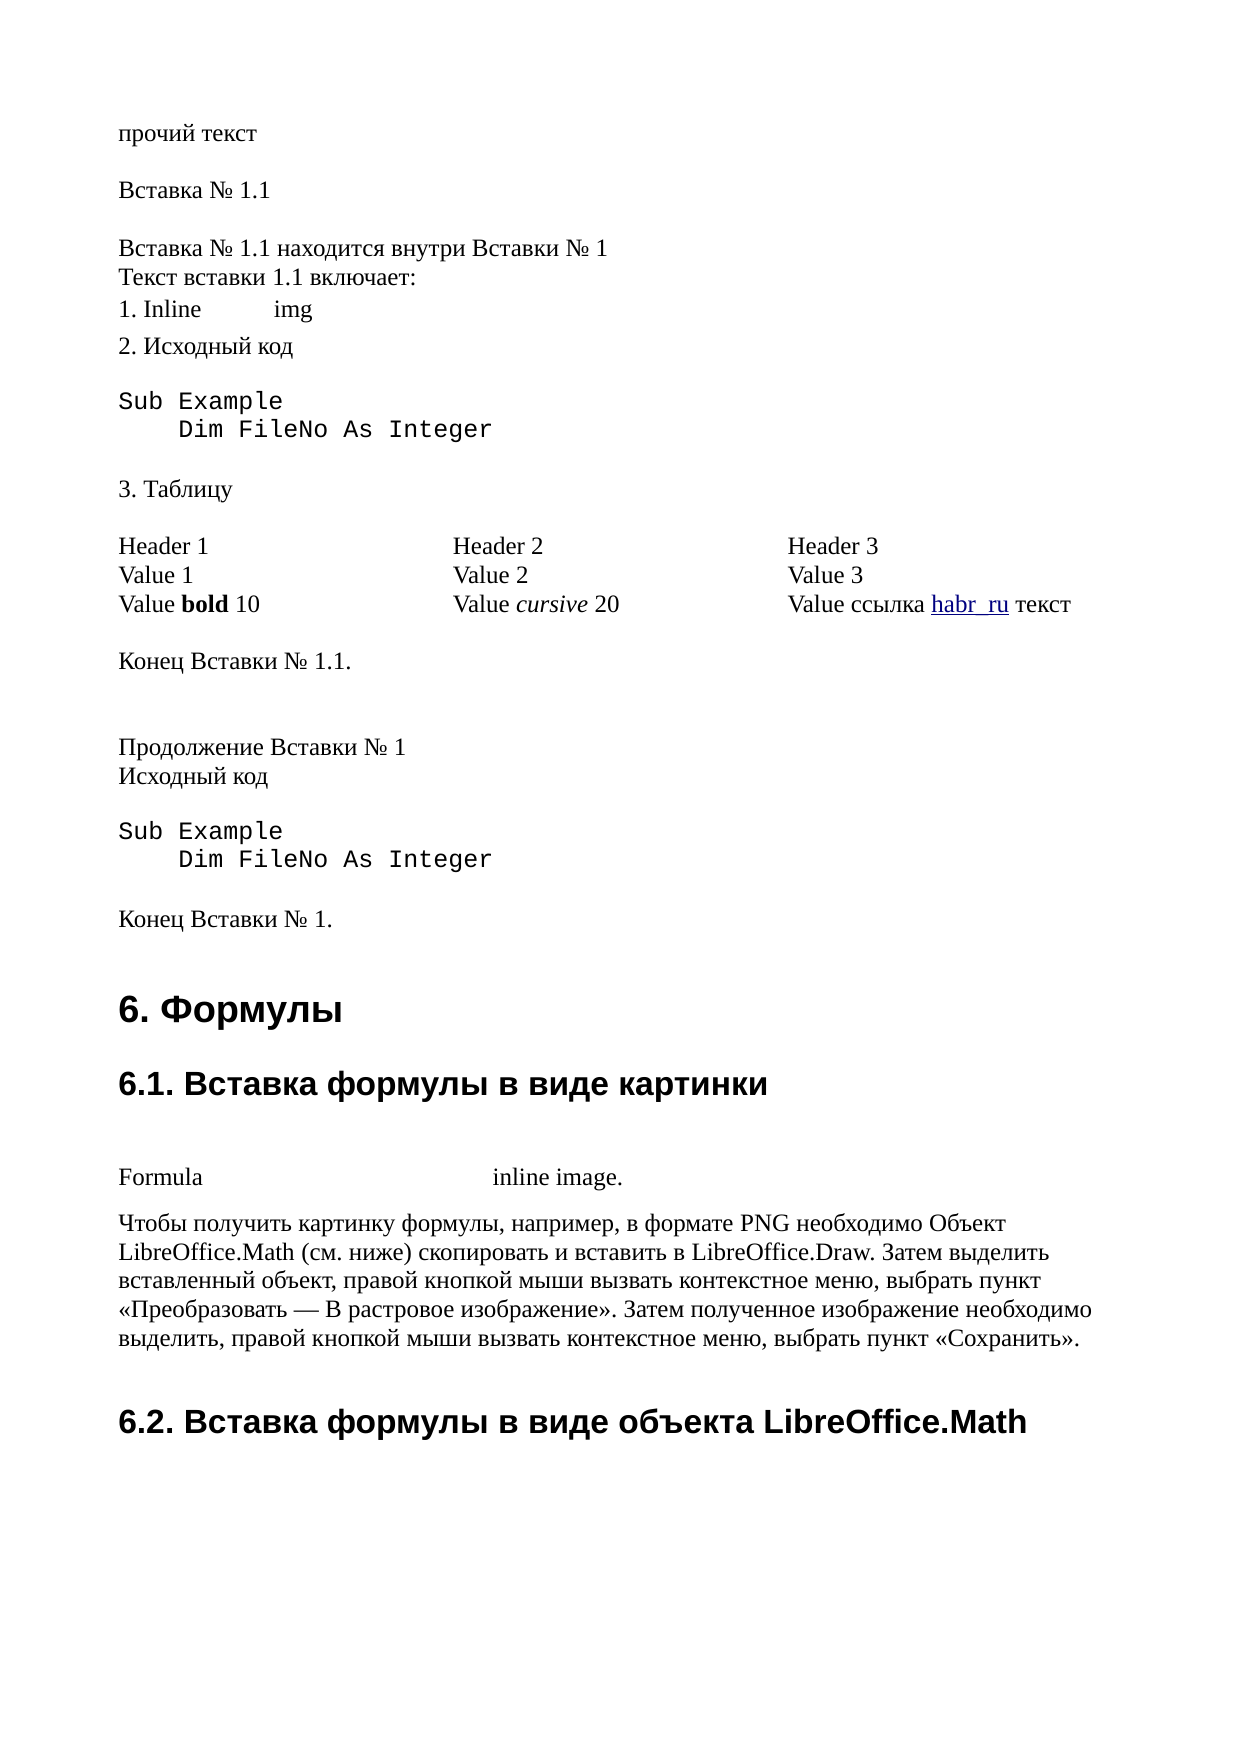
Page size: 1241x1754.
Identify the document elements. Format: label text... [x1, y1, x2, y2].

text Dim FileNo As Integer [118, 847, 1122, 875]
table_header Header 3 [788, 531, 1122, 560]
text Продолжение Вставки № 1 [118, 732, 1122, 761]
text 1. Inline img [118, 291, 1122, 331]
text Текст вставки 1.1 включает: [118, 262, 1122, 291]
text 2. Исходный код [118, 331, 1122, 359]
text Вставка № 1.1 находится внутри Вставки № 1 [118, 233, 1122, 262]
text Sub Example [118, 819, 1122, 847]
text Sub Example [118, 388, 1122, 417]
table_cell Value 1 Value bold 10 [118, 560, 453, 617]
subtitle 6.2. Вставка формулы в виде объекта LibreOffice.Math [118, 1401, 1122, 1440]
text прочий текст [118, 118, 1122, 147]
table_cell Value 2 Value cursive 20 [453, 560, 787, 617]
subtitle 6. Формулы [118, 987, 1122, 1030]
text Конец Вставки № 1. [118, 904, 1122, 933]
table_header Header 2 [453, 531, 787, 560]
text Конец Вставки № 1.1. [118, 646, 1122, 675]
table_header Header 1 [118, 531, 453, 560]
text Исходный код [118, 761, 1122, 790]
text Formula inline image. [118, 1143, 1122, 1208]
table_cell Value 3 Value ссылка habr_ru текст [788, 560, 1122, 617]
text Чтобы получить картинку формулы, например, в формате PNG необходимо Объект LibreOffice.Math (см. ниже) скопировать и вставить в LibreOffice.Draw. Затем выделить вставленный объект, правой кнопкой мыши вызвать контекстное меню, выбрать пункт «Преобразовать — В растровое изображение». Затем полученное изображение необходимо выделить, правой кнопкой мыши вызвать контекстное меню, выбрать пункт «Сохранить». [118, 1208, 1122, 1352]
text Вставка № 1.1 [118, 176, 1122, 204]
text 3. Таблицу [118, 474, 1122, 502]
subtitle 6.1. Вставка формулы в виде картинки [118, 1064, 1122, 1102]
text Dim FileNo As Integer [118, 417, 1122, 445]
